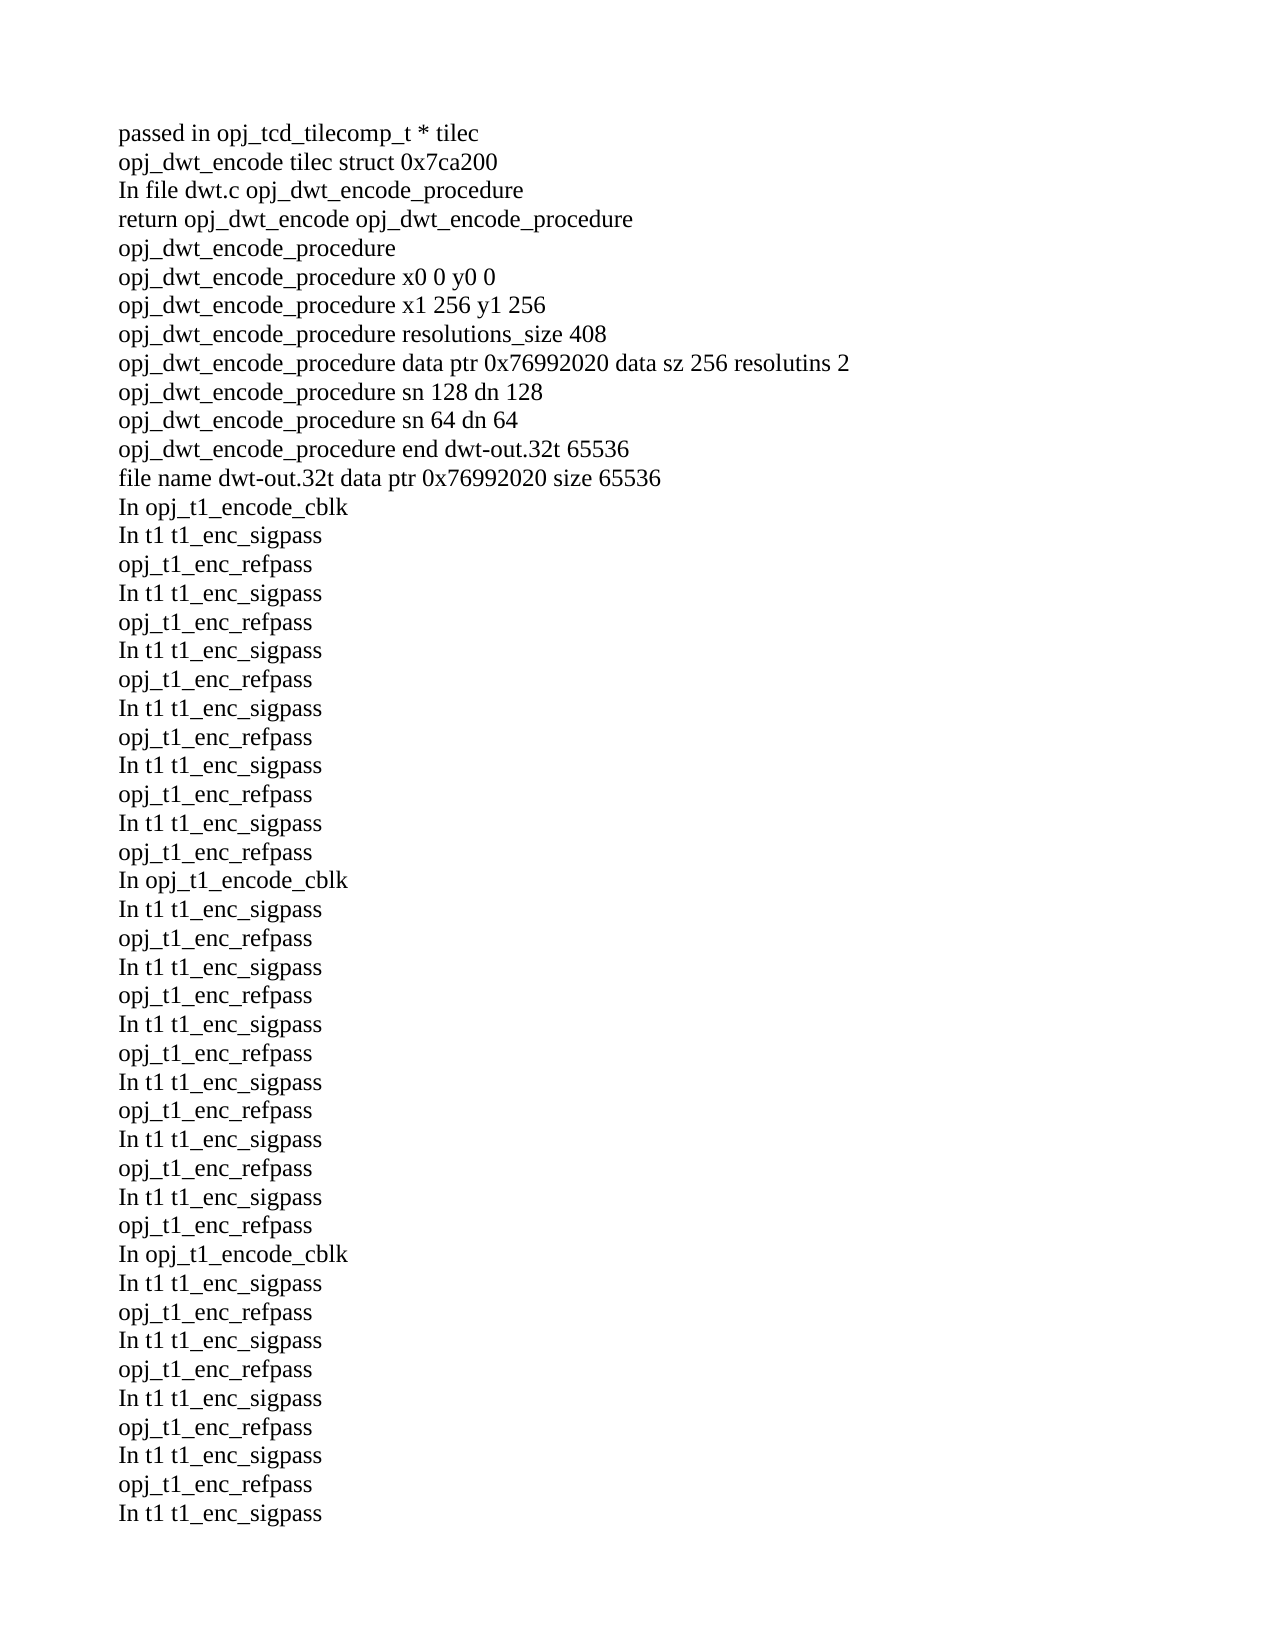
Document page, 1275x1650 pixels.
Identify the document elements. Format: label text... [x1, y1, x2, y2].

text opj_dwt_encode_procedure end dwt-out.32t 65536 [118, 434, 1157, 463]
text In t1 t1_enc_sigpass [118, 1498, 1157, 1527]
text In file dwt.c opj_dwt_encode_procedure [118, 176, 1157, 204]
text In t1 t1_enc_sigpass [118, 578, 1157, 607]
text opj_t1_enc_refpass [118, 607, 1157, 636]
text opj_t1_enc_refpass [118, 549, 1157, 578]
text In t1 t1_enc_sigpass [118, 894, 1157, 923]
text opj_t1_enc_refpass [118, 837, 1157, 866]
text In t1 t1_enc_sigpass [118, 1441, 1157, 1469]
text opj_t1_enc_refpass [118, 779, 1157, 808]
text file name dwt-out.32t data ptr 0x76992020 size 65536 [118, 463, 1157, 492]
text In t1 t1_enc_sigpass [118, 1124, 1157, 1153]
text opj_t1_enc_refpass [118, 722, 1157, 751]
text In t1 t1_enc_sigpass [118, 636, 1157, 664]
text opj_t1_enc_refpass [118, 664, 1157, 693]
text opj_t1_enc_refpass [118, 1153, 1157, 1182]
text In t1 t1_enc_sigpass [118, 1326, 1157, 1354]
text opj_t1_enc_refpass [118, 1038, 1157, 1067]
text In t1 t1_enc_sigpass [118, 952, 1157, 981]
text In t1 t1_enc_sigpass [118, 808, 1157, 837]
text opj_t1_enc_refpass [118, 923, 1157, 952]
text opj_dwt_encode_procedure sn 128 dn 128 [118, 377, 1157, 406]
text In t1 t1_enc_sigpass [118, 1009, 1157, 1038]
text passed in opj_tcd_tilecomp_t * tilec [118, 118, 1157, 147]
text In t1 t1_enc_sigpass [118, 1383, 1157, 1412]
text opj_dwt_encode_procedure x0 0 y0 0 [118, 262, 1157, 291]
text opj_t1_enc_refpass [118, 1469, 1157, 1498]
text In t1 t1_enc_sigpass [118, 1067, 1157, 1096]
text opj_t1_enc_refpass [118, 981, 1157, 1009]
text opj_t1_enc_refpass [118, 1096, 1157, 1124]
text In t1 t1_enc_sigpass [118, 751, 1157, 779]
text In opj_t1_encode_cblk [118, 492, 1157, 521]
text opj_dwt_encode_procedure resolutions_size 408 [118, 319, 1157, 348]
text opj_t1_enc_refpass [118, 1412, 1157, 1441]
text return opj_dwt_encode opj_dwt_encode_procedure [118, 204, 1157, 233]
text opj_dwt_encode_procedure x1 256 y1 256 [118, 291, 1157, 319]
text opj_t1_enc_refpass [118, 1297, 1157, 1326]
text opj_dwt_encode tilec struct 0x7ca200 [118, 147, 1157, 176]
text opj_t1_enc_refpass [118, 1211, 1157, 1239]
text In t1 t1_enc_sigpass [118, 521, 1157, 549]
text In opj_t1_encode_cblk [118, 866, 1157, 894]
text opj_dwt_encode_procedure [118, 233, 1157, 262]
text opj_dwt_encode_procedure sn 64 dn 64 [118, 406, 1157, 434]
text opj_t1_enc_refpass [118, 1354, 1157, 1383]
text opj_dwt_encode_procedure data ptr 0x76992020 data sz 256 resolutins 2 [118, 348, 1157, 377]
text In t1 t1_enc_sigpass [118, 693, 1157, 722]
text In opj_t1_encode_cblk [118, 1239, 1157, 1268]
text In t1 t1_enc_sigpass [118, 1182, 1157, 1211]
text In t1 t1_enc_sigpass [118, 1268, 1157, 1297]
